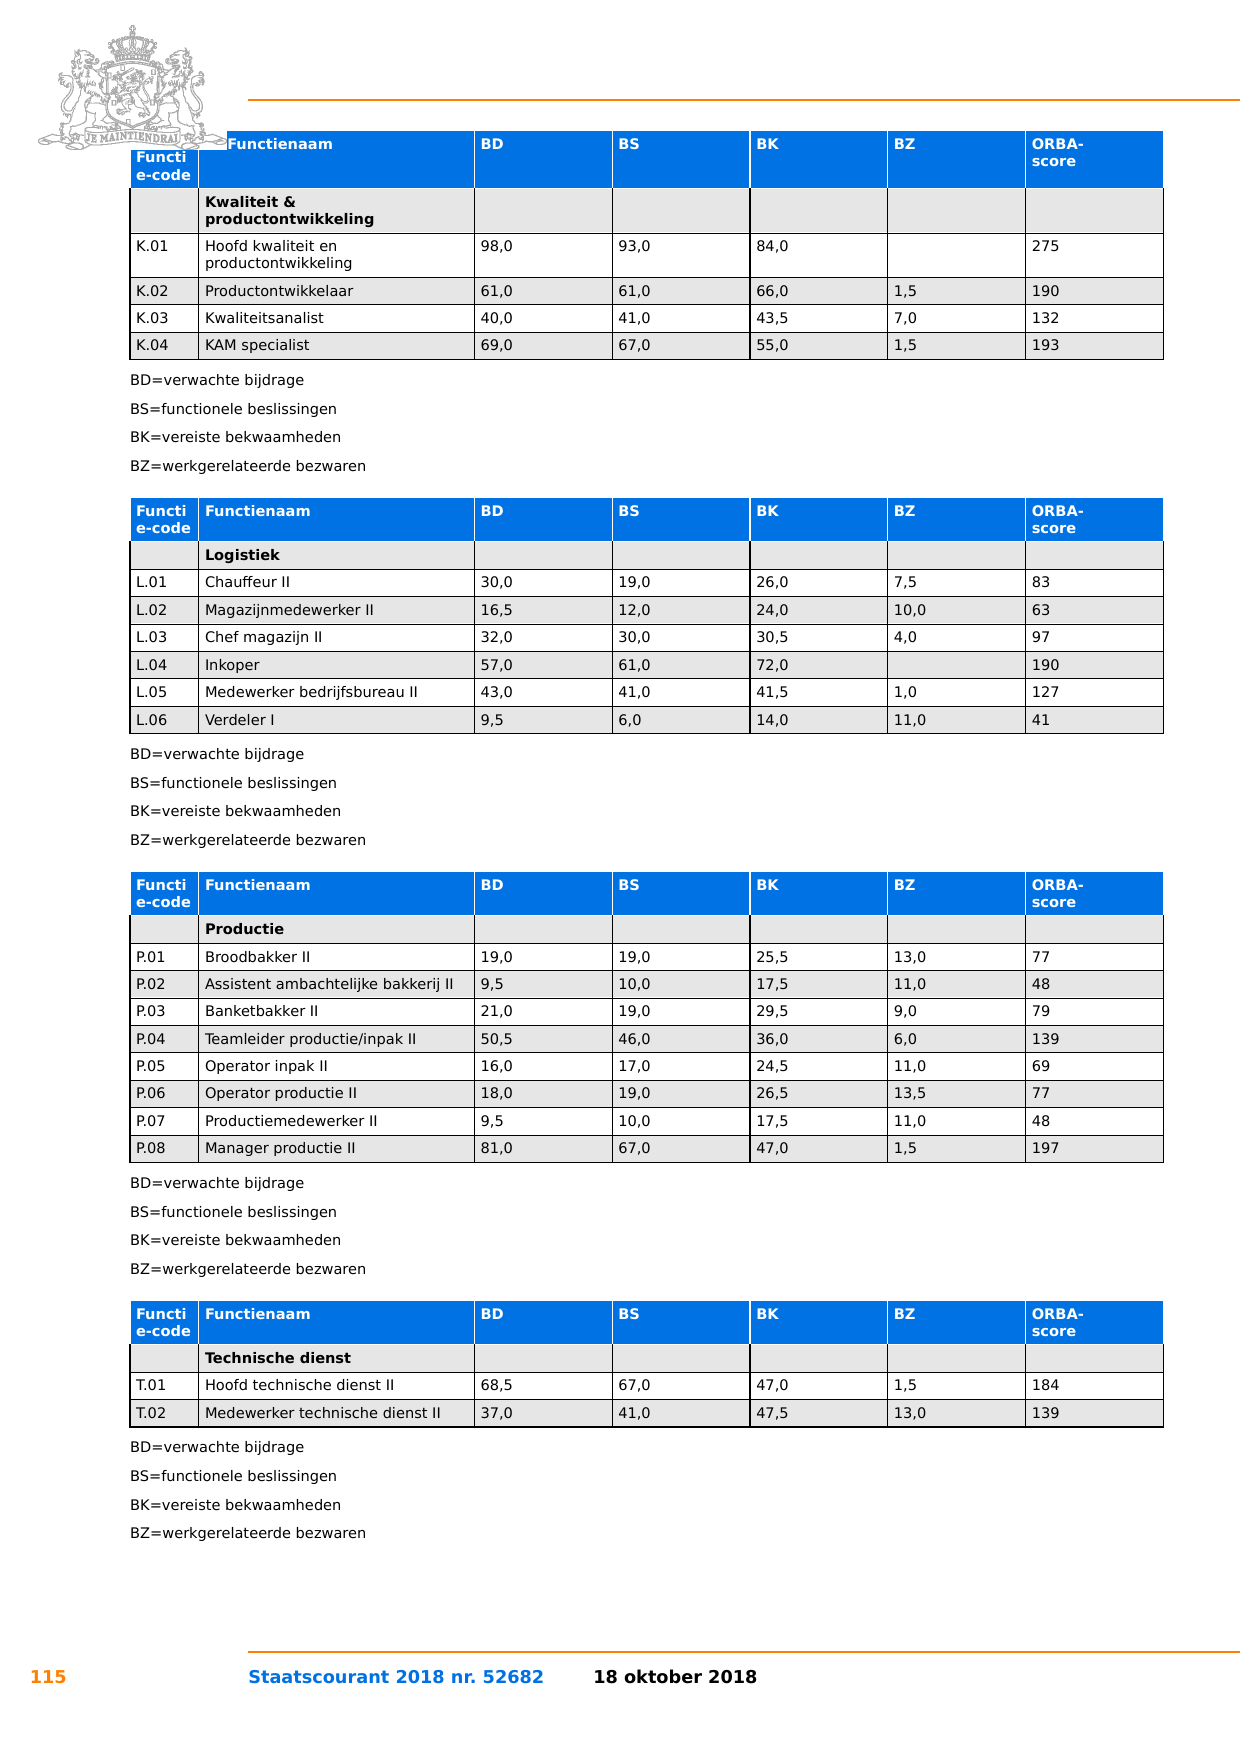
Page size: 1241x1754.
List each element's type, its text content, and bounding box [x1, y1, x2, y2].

table_cell P.06 [131, 1081, 198, 1107]
table_cell 9,5 [475, 707, 612, 733]
table_cell 63 [1026, 597, 1163, 623]
table_cell [888, 652, 1025, 678]
table_cell 93,0 [613, 234, 749, 277]
table_cell Assistent ambachtelijke bakkerij II [199, 971, 474, 997]
table_cell Productontwikkelaar [199, 278, 474, 304]
table_cell Broodbakker II [199, 944, 474, 970]
table_cell 9,5 [475, 971, 612, 997]
table_cell 9,0 [888, 999, 1025, 1025]
table_cell Manager productie II [199, 1136, 474, 1162]
table_cell 24,5 [751, 1053, 887, 1080]
table_header Functienaam [199, 1301, 474, 1344]
table_cell 10,0 [888, 597, 1025, 623]
table_cell 36,0 [751, 1026, 887, 1052]
table_cell [888, 1345, 1025, 1372]
table_cell 30,5 [751, 625, 887, 651]
table_cell Logistiek [199, 542, 474, 569]
table_cell 25,5 [751, 944, 887, 970]
table_cell 19,0 [613, 1081, 749, 1107]
table_cell 57,0 [475, 652, 612, 678]
table_cell Chauffeur II [199, 570, 474, 596]
table_cell BD=verwachte bijdrage BS=functionele beslissingen BK=vereiste bekwaamheden BZ=werkgerelateerde bezwaren [130, 1428, 1163, 1542]
table_cell 190 [1026, 278, 1163, 304]
table_cell 1,5 [888, 278, 1025, 304]
table_cell 69 [1026, 1053, 1163, 1080]
table_cell Inkoper [199, 652, 474, 678]
table_header Functienaam [199, 498, 474, 541]
table_cell 47,5 [751, 1400, 887, 1426]
table_header BD [475, 1301, 612, 1344]
table_cell 43,0 [475, 679, 612, 706]
table_cell Banketbakker II [199, 999, 474, 1025]
table_header BZ [888, 872, 1025, 915]
table_cell 41,0 [613, 305, 749, 332]
table_cell T.01 [131, 1373, 198, 1399]
table_header Functie-code [131, 872, 198, 915]
table_cell 11,0 [888, 707, 1025, 733]
table_cell P.04 [131, 1026, 198, 1052]
table_cell K.01 [131, 234, 198, 277]
table_cell [888, 916, 1025, 943]
table_cell L.04 [131, 652, 198, 678]
table_cell [131, 542, 198, 569]
table_cell 72,0 [751, 652, 887, 678]
table_cell BD=verwachte bijdrage BS=functionele beslissingen BK=vereiste bekwaamheden BZ=werkgerelateerde bezwaren [130, 360, 1163, 475]
table_cell [751, 916, 887, 943]
table_header BS [613, 131, 749, 188]
table_cell [888, 542, 1025, 569]
table_cell 11,0 [888, 1053, 1025, 1080]
table_cell P.05 [131, 1053, 198, 1080]
table_cell 14,0 [751, 707, 887, 733]
table_cell [475, 189, 612, 232]
table_cell 32,0 [475, 625, 612, 651]
table_cell [1026, 189, 1163, 232]
table_cell 79 [1026, 999, 1163, 1025]
table_cell [475, 1345, 612, 1372]
table_cell 47,0 [751, 1373, 887, 1399]
table_cell 67,0 [613, 1136, 749, 1162]
table_header BK [751, 131, 887, 188]
table_cell 41,0 [613, 679, 749, 706]
table_cell 24,0 [751, 597, 887, 623]
table_cell 77 [1026, 944, 1163, 970]
table_header BK [751, 872, 887, 915]
table_cell [1026, 542, 1163, 569]
table_cell 1,5 [888, 1136, 1025, 1162]
table_cell 67,0 [613, 1373, 749, 1399]
table_cell 21,0 [475, 999, 612, 1025]
table_cell 50,5 [475, 1026, 612, 1052]
table_cell [888, 234, 1025, 277]
table_cell 47,0 [751, 1136, 887, 1162]
table_cell 127 [1026, 679, 1163, 706]
table_header BS [613, 498, 749, 541]
table_cell 17,0 [613, 1053, 749, 1080]
table_header Functienaam [199, 131, 474, 188]
table_cell 26,5 [751, 1081, 887, 1107]
table_cell 19,0 [613, 999, 749, 1025]
table_cell T.02 [131, 1400, 198, 1426]
table_cell 10,0 [613, 971, 749, 997]
table_cell 30,0 [613, 625, 749, 651]
table_cell 69,0 [475, 333, 612, 359]
table_cell 16,5 [475, 597, 612, 623]
table_cell 193 [1026, 333, 1163, 359]
table_cell 17,5 [751, 1108, 887, 1134]
table_cell 61,0 [475, 278, 612, 304]
table_header BD [475, 872, 612, 915]
table_header Functie-code [131, 150, 198, 188]
table_cell Productie [199, 916, 474, 943]
table_cell 4,0 [888, 625, 1025, 651]
table_cell K.02 [131, 278, 198, 304]
table_cell Operator productie II [199, 1081, 474, 1107]
table_cell 1,5 [888, 1373, 1025, 1399]
table_cell Teamleider productie/inpak II [199, 1026, 474, 1052]
table_cell [751, 542, 887, 569]
picture [38, 25, 227, 150]
table_cell Verdeler I [199, 707, 474, 733]
table_cell [613, 1345, 749, 1372]
table_cell 61,0 [613, 652, 749, 678]
table_cell Medewerker technische dienst II [199, 1400, 474, 1426]
table_cell 40,0 [475, 305, 612, 332]
table_cell 18,0 [475, 1081, 612, 1107]
table_header Functie-code [131, 1301, 198, 1344]
table_cell 6,0 [613, 707, 749, 733]
table_cell P.02 [131, 971, 198, 997]
table_cell BD=verwachte bijdrage BS=functionele beslissingen BK=vereiste bekwaamheden BZ=werkgerelateerde bezwaren [130, 734, 1163, 849]
table_cell 48 [1026, 1108, 1163, 1134]
table_cell 7,0 [888, 305, 1025, 332]
table_cell Kwaliteit & productontwikkeling [199, 189, 474, 232]
table_cell Hoofd technische dienst II [199, 1373, 474, 1399]
table_cell 68,5 [475, 1373, 612, 1399]
table_cell Magazijnmedewerker II [199, 597, 474, 623]
table_cell [475, 542, 612, 569]
table_cell [751, 1345, 887, 1372]
table_cell Operator inpak II [199, 1053, 474, 1080]
table_cell 19,0 [613, 570, 749, 596]
table_cell 37,0 [475, 1400, 612, 1426]
table_header ORBA- score [1026, 498, 1163, 541]
table_cell Medewerker bedrijfsbureau II [199, 679, 474, 706]
table_cell 11,0 [888, 1108, 1025, 1134]
table_header BZ [888, 131, 1025, 188]
table_cell 83 [1026, 570, 1163, 596]
table_cell BD=verwachte bijdrage BS=functionele beslissingen BK=vereiste bekwaamheden BZ=werkgerelateerde bezwaren [130, 1163, 1163, 1278]
table_cell [475, 916, 612, 943]
table_header Functienaam [199, 872, 474, 915]
table_cell 41 [1026, 707, 1163, 733]
table_cell 184 [1026, 1373, 1163, 1399]
table_cell [1026, 1345, 1163, 1372]
table_cell 12,0 [613, 597, 749, 623]
table_cell 1,0 [888, 679, 1025, 706]
table_cell 16,0 [475, 1053, 612, 1080]
table_cell 41,5 [751, 679, 887, 706]
table_cell 10,0 [613, 1108, 749, 1134]
table_cell 17,5 [751, 971, 887, 997]
table_cell P.01 [131, 944, 198, 970]
table_header ORBA- score [1026, 1301, 1163, 1344]
table_cell P.08 [131, 1136, 198, 1162]
table_header Functie-code [131, 498, 198, 541]
table_cell KAM specialist [199, 333, 474, 359]
table_cell 97 [1026, 625, 1163, 651]
table_cell 77 [1026, 1081, 1163, 1107]
table_cell K.04 [131, 333, 198, 359]
table_cell [1026, 916, 1163, 943]
table_cell [888, 189, 1025, 232]
table_cell [131, 189, 198, 232]
table_cell 81,0 [475, 1136, 612, 1162]
table_cell 190 [1026, 652, 1163, 678]
table_header ORBA- score [1026, 131, 1163, 188]
table_cell 139 [1026, 1026, 1163, 1052]
table_cell 84,0 [751, 234, 887, 277]
table_cell 66,0 [751, 278, 887, 304]
table_header BD [475, 131, 612, 188]
table_cell P.07 [131, 1108, 198, 1134]
table_cell 275 [1026, 234, 1163, 277]
table_cell 30,0 [475, 570, 612, 596]
table_cell L.06 [131, 707, 198, 733]
table_header BZ [888, 1301, 1025, 1344]
table_cell 48 [1026, 971, 1163, 997]
table_header BK [751, 1301, 887, 1344]
table_cell Technische dienst [199, 1345, 474, 1372]
table_cell 1,5 [888, 333, 1025, 359]
table_cell Kwaliteitsanalist [199, 305, 474, 332]
table_cell 29,5 [751, 999, 887, 1025]
table_cell 61,0 [613, 278, 749, 304]
table_cell [751, 189, 887, 232]
table_cell 55,0 [751, 333, 887, 359]
table_cell 13,0 [888, 944, 1025, 970]
table_cell [613, 916, 749, 943]
table_cell 26,0 [751, 570, 887, 596]
table_cell Chef magazijn II [199, 625, 474, 651]
table_cell 139 [1026, 1400, 1163, 1426]
table_cell [613, 542, 749, 569]
table_header BZ [888, 498, 1025, 541]
table_cell 43,5 [751, 305, 887, 332]
table_cell 6,0 [888, 1026, 1025, 1052]
table_cell L.03 [131, 625, 198, 651]
table_cell 9,5 [475, 1108, 612, 1134]
table_header ORBA- score [1026, 872, 1163, 915]
table_cell 197 [1026, 1136, 1163, 1162]
table_cell 13,5 [888, 1081, 1025, 1107]
table_header BS [613, 1301, 749, 1344]
table_cell P.03 [131, 999, 198, 1025]
table_cell [131, 916, 198, 943]
table_cell [613, 189, 749, 232]
table_cell 11,0 [888, 971, 1025, 997]
table_cell K.03 [131, 305, 198, 332]
table_cell L.05 [131, 679, 198, 706]
table_cell L.01 [131, 570, 198, 596]
table_cell 132 [1026, 305, 1163, 332]
table_cell 98,0 [475, 234, 612, 277]
table_cell 19,0 [613, 944, 749, 970]
table_cell Hoofd kwaliteit en productontwikkeling [199, 234, 474, 277]
table_header BS [613, 872, 749, 915]
table_cell 67,0 [613, 333, 749, 359]
table_header BK [751, 498, 887, 541]
table_cell 41,0 [613, 1400, 749, 1426]
table_header BD [475, 498, 612, 541]
table_cell L.02 [131, 597, 198, 623]
table_cell 13,0 [888, 1400, 1025, 1426]
table_cell [131, 1345, 198, 1372]
table_cell 19,0 [475, 944, 612, 970]
table_cell 46,0 [613, 1026, 749, 1052]
table_cell Productiemedewerker II [199, 1108, 474, 1134]
table_cell 7,5 [888, 570, 1025, 596]
